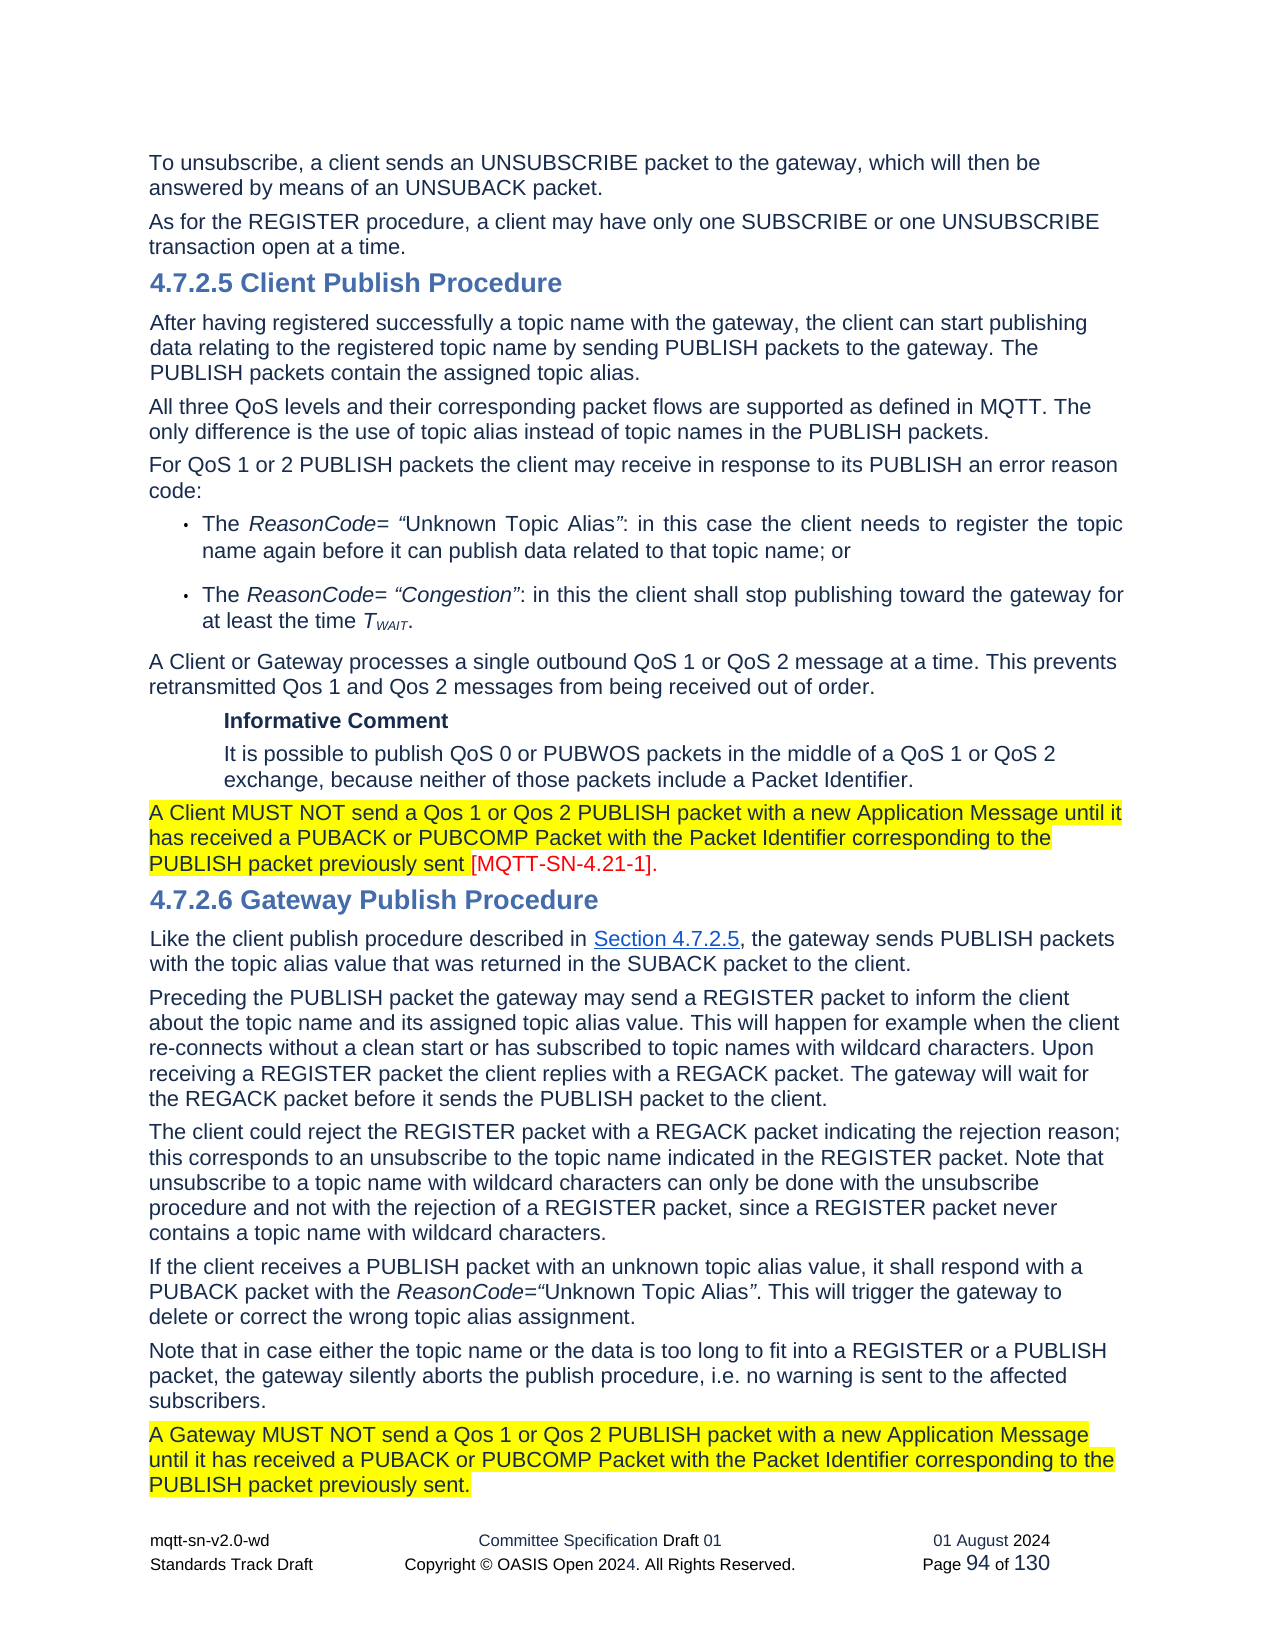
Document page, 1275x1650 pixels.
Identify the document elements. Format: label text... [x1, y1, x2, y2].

text A Gateway MUST NOT send a Qos 1 or Qos 2 PUBLISH packet with a new Application Message until it has received a PUBACK or PUBCOMP Packet with the Packet Identifier corresponding to the PUBLISH packet previously sent. [148, 1421, 1124, 1497]
list The ReasonCode= “Unknown Topic Alias”: in this case the client needs to register the topic name again before it can publish data related to that topic name; or [181, 511, 1124, 563]
text For QoS 1 or 2 PUBLISH packets the client may receive in response to its PUBLISH an error reason code: [148, 452, 1124, 503]
text To unsubscribe, a client sends an UNSUBSCRIBE packet to the gateway, which will then be answered by means of an UNSUBACK packet. [148, 150, 1124, 200]
text All three QoS levels and their corresponding packet flows are supported as defined in MQTT. The only difference is the use of topic alias instead of topic names in the PUBLISH packets. [148, 393, 1124, 444]
text Note that in case either the topic name or the data is too long to fit into a REGISTER or a PUBLISH packet, the gateway silently aborts the publish procedure, i.e. no warning is sent to the affected subscribers. [148, 1337, 1124, 1413]
text If the client receives a PUBLISH packet with an unknown topic alias value, it shall respond with a PUBACK packet with the ReasonCode=“Unknown Topic Alias”. This will trigger the gateway to delete or correct the wrong topic alias assignment. [148, 1253, 1124, 1329]
text As for the REGISTER procedure, a client may have only one SUBSCRIBE or one UNSUBSCRIBE transaction open at a time. [148, 209, 1124, 259]
text Like the client publish procedure described in Section 4.7.2.5, the gateway sends PUBLISH packets with the topic alias value that was returned in the SUBACK packet to the client. [149, 926, 1124, 976]
text A Client or Gateway processes a single outbound QoS 1 or QoS 2 message at a time. This prevents retransmitted Qos 1 and Qos 2 messages from being received out of order. [148, 649, 1124, 699]
text Preceding the PUBLISH packet the gateway may send a REGISTER packet to inform the client about the topic name and its assigned topic alias value. This will happen for example when the client re-connects without a clean start or has subscribed to topic names with wildcard characters. Upon receiving a REGISTER packet the client replies with a REGACK packet. The gateway will wait for the REGACK packet before it sends the PUBLISH packet to the client. [148, 985, 1124, 1111]
text After having registered successfully a topic name with the gateway, the client can start publishing data relating to the registered topic name by sending PUBLISH packets to the gateway. The PUBLISH packets contain the assigned topic alias. [149, 309, 1124, 385]
text It is possible to publish QoS 0 or PUBWOS packets in the middle of a QoS 1 or QoS 2 exchange, because neither of those packets include a Packet Identifier. [223, 741, 1124, 792]
list The ReasonCode= “Congestion”: in this the client shall stop publishing toward the gateway for at least the time TWAIT. [181, 582, 1124, 633]
subtitle 4.7.2.6 Gateway Publish Procedure [150, 884, 1124, 915]
subtitle 4.7.2.5 Client Publish Procedure [150, 267, 1124, 299]
text A Client MUST NOT send a Qos 1 or Qos 2 PUBLISH packet with a new Application Message until it has received a PUBACK or PUBCOMP Packet with the Packet Identifier corresponding to the PUBLISH packet previously sent [MQTT-SN-4.21-1]. [148, 800, 1124, 876]
text Informative Comment [223, 708, 1124, 733]
text The client could reject the REGISTER packet with a REGACK packet indicating the rejection reason; this corresponds to an unsubscribe to the topic name indicated in the REGISTER packet. Note that unsubscribe to a topic name with wildcard characters can only be done with the unsubscribe procedure and not with the rejection of a REGISTER packet, since a REGISTER packet never contains a topic name with wildcard characters. [148, 1119, 1124, 1245]
